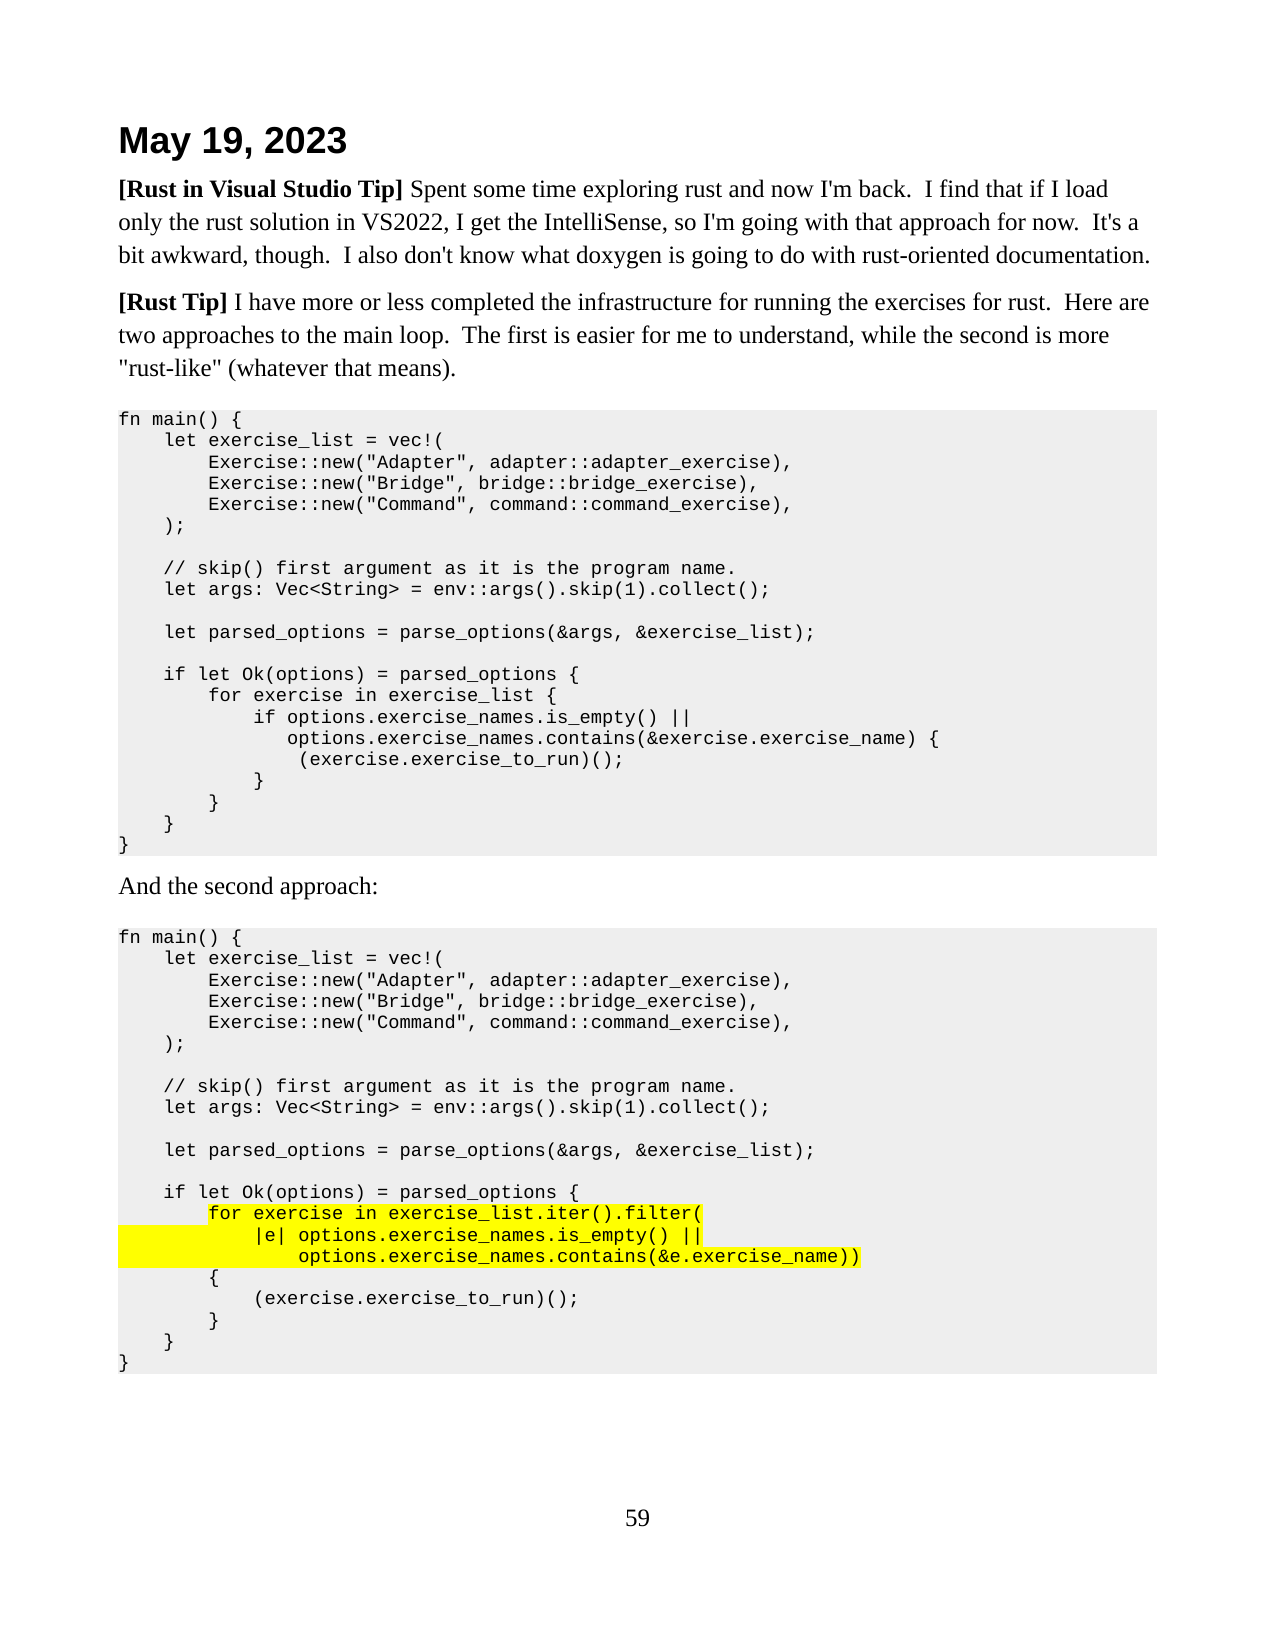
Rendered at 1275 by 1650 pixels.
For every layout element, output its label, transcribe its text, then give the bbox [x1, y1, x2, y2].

text } [118, 792, 1157, 814]
text } [118, 771, 1157, 792]
text (exercise.exercise_to_run)(); [118, 750, 1157, 771]
text // skip() first argument as it is the program name. [118, 559, 1157, 580]
text ); [118, 1034, 1157, 1055]
text let exercise_list = vec!( [118, 431, 1157, 452]
text Exercise::new("Command", command::command_exercise), [118, 1013, 1157, 1034]
text } [118, 1353, 1157, 1374]
text if let Ok(options) = parsed_options { [118, 665, 1157, 686]
text Exercise::new("Adapter", adapter::adapter_exercise), [118, 970, 1157, 992]
text for exercise in exercise_list { [118, 686, 1157, 707]
text Exercise::new("Adapter", adapter::adapter_exercise), [118, 452, 1157, 474]
text if let Ok(options) = parsed_options { [118, 1183, 1157, 1204]
text Exercise::new("Bridge", bridge::bridge_exercise), [118, 474, 1157, 495]
text |e| options.exercise_names.is_empty() || [118, 1225, 1157, 1247]
text let args: Vec<String> = env::args().skip(1).collect(); [118, 580, 1157, 601]
text { [118, 1268, 1157, 1289]
text (exercise.exercise_to_run)(); [118, 1289, 1157, 1310]
text ); [118, 516, 1157, 537]
text Exercise::new("Bridge", bridge::bridge_exercise), [118, 992, 1157, 1013]
text for exercise in exercise_list.iter().filter( [118, 1204, 1157, 1225]
text if options.exercise_names.is_empty() || [118, 707, 1157, 729]
text fn main() { [118, 410, 1157, 431]
text options.exercise_names.contains(&exercise.exercise_name) { [118, 729, 1157, 750]
text } [118, 1332, 1157, 1353]
subtitle May 19, 2023 [118, 118, 1157, 161]
text options.exercise_names.contains(&e.exercise_name)) [118, 1247, 1157, 1268]
text let args: Vec<String> = env::args().skip(1).collect(); [118, 1098, 1157, 1119]
text // skip() first argument as it is the program name. [118, 1077, 1157, 1098]
text And the second approach: [118, 871, 1157, 900]
text } [118, 814, 1157, 835]
text fn main() { [118, 928, 1157, 949]
text let parsed_options = parse_options(&args, &exercise_list); [118, 622, 1157, 644]
text [Rust Tip] I have more or less completed the infrastructure for running the exercises for rust. Here are two approaches to the main loop. The first is easier for me to understand, while the second is more "rust-like" (whatever that means). [118, 287, 1157, 382]
text let parsed_options = parse_options(&args, &exercise_list); [118, 1140, 1157, 1162]
text } [118, 1310, 1157, 1332]
text [Rust in Visual Studio Tip] Spent some time exploring rust and now I'm back. I find that if I load only the rust solution in VS2022, I get the IntelliSense, so I'm going with that approach for now. It's a bit awkward, though. I also don't know what doxygen is going to do with rust-oriented documentation. [118, 174, 1157, 268]
text } [118, 835, 1157, 856]
text let exercise_list = vec!( [118, 949, 1157, 970]
text Exercise::new("Command", command::command_exercise), [118, 495, 1157, 516]
